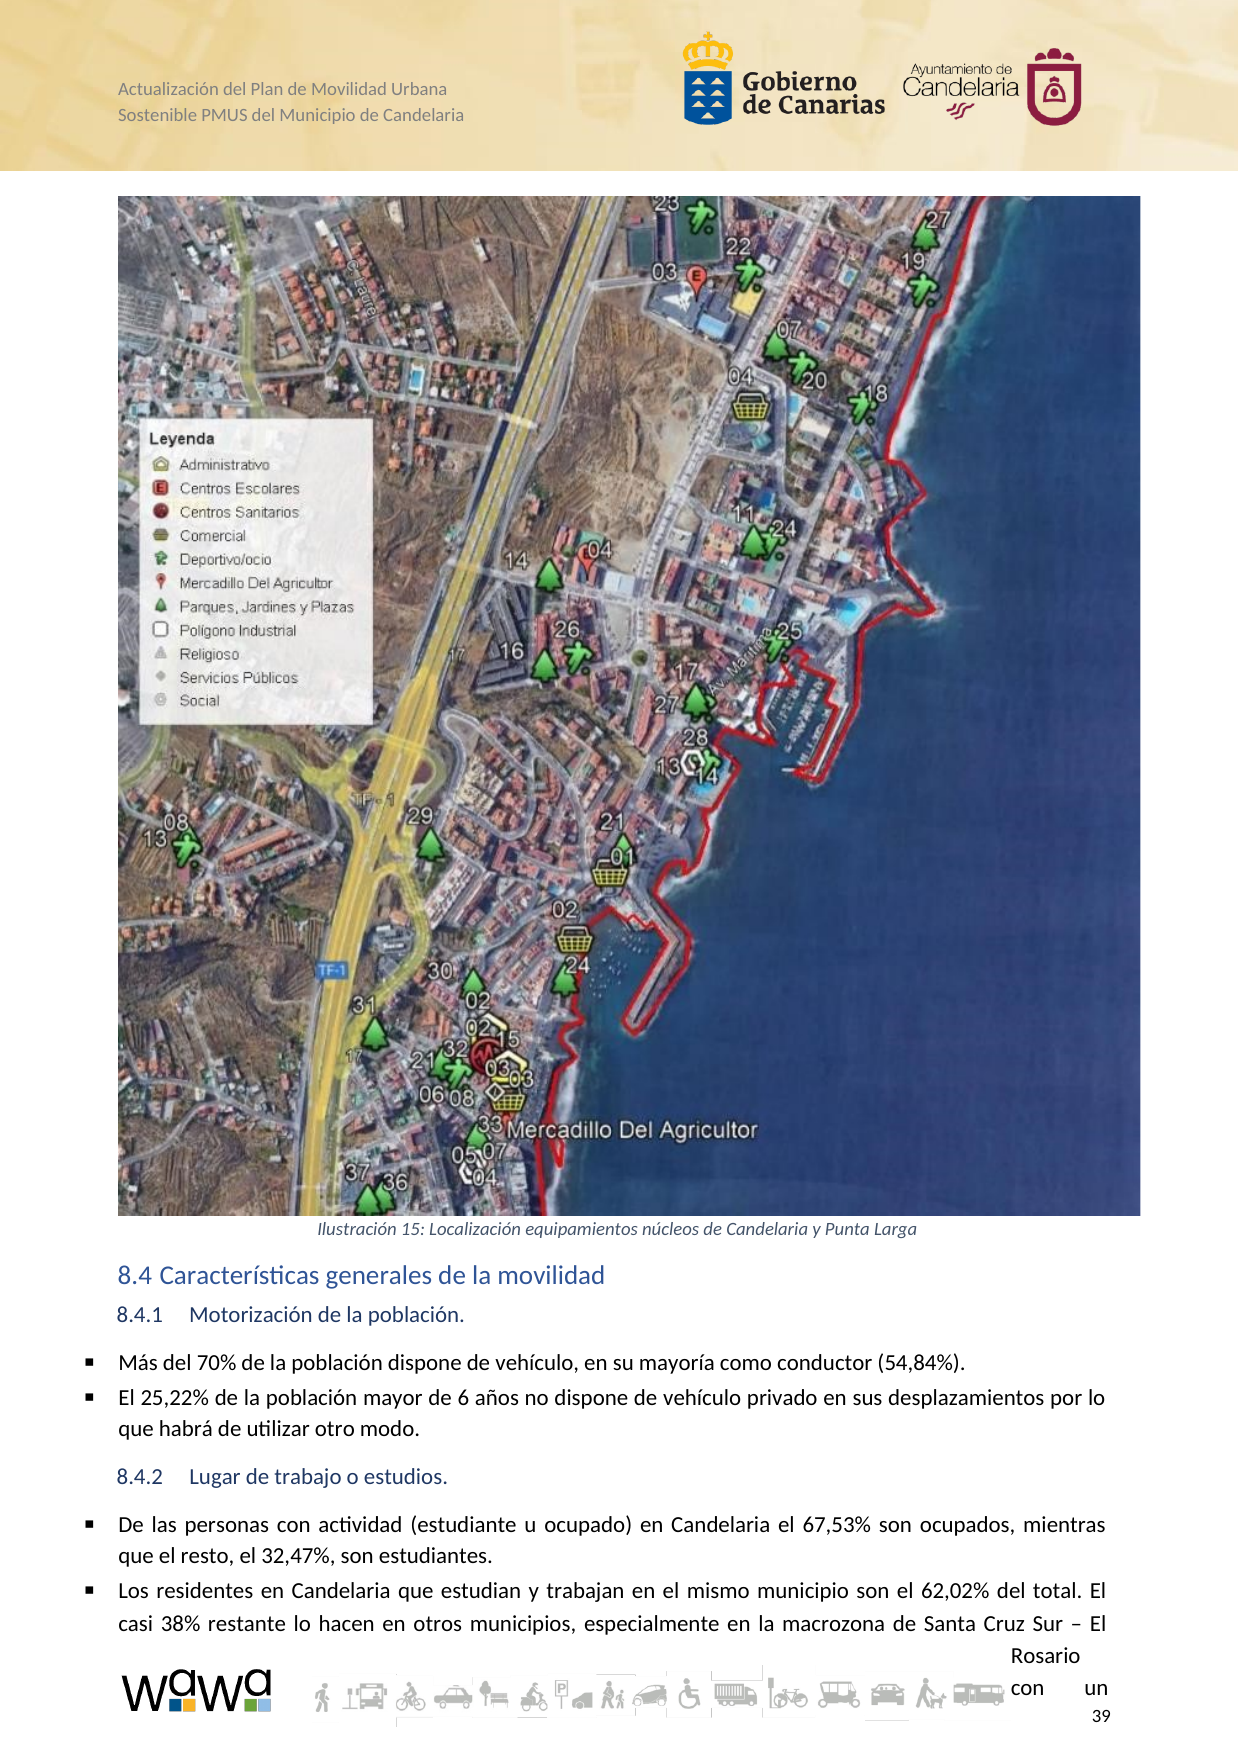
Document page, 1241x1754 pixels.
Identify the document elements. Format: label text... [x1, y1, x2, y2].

subtitle 8.4 Características generales de la movilidad [117, 1258, 1151, 1291]
list De las personas con actividad (estudiante u ocupado) en Candelaria el 67,53% son ocupados, mientras que el resto, el 32,47%, son estudiantes. [81, 1510, 1108, 1569]
text 8.4.2 Lugar de trabajo o estudios. [116, 1462, 1151, 1490]
list Los residentes en Candelaria que estudian y trabajan en el mismo municipio son el 62,02% del total. El casi 38% restante lo hacen en otros municipios, especialmente en la macrozona de Santa Cruz Sur – El Rosario con un [81, 1577, 1108, 1701]
text 8.4.1 Motorización de la población. [116, 1300, 1151, 1328]
text Ilustración 15: Localización equipamientos núcleos de Candelaria y Punta Larga [317, 1217, 1107, 1240]
list Más del 70% de la población dispone de vehículo, en su mayoría como conductor (54,84%). [81, 1348, 1108, 1376]
list El 25,22% de la población mayor de 6 años no dispone de vehículo privado en sus desplazamientos por lo que habrá de utilizar otro modo. [81, 1383, 1108, 1442]
